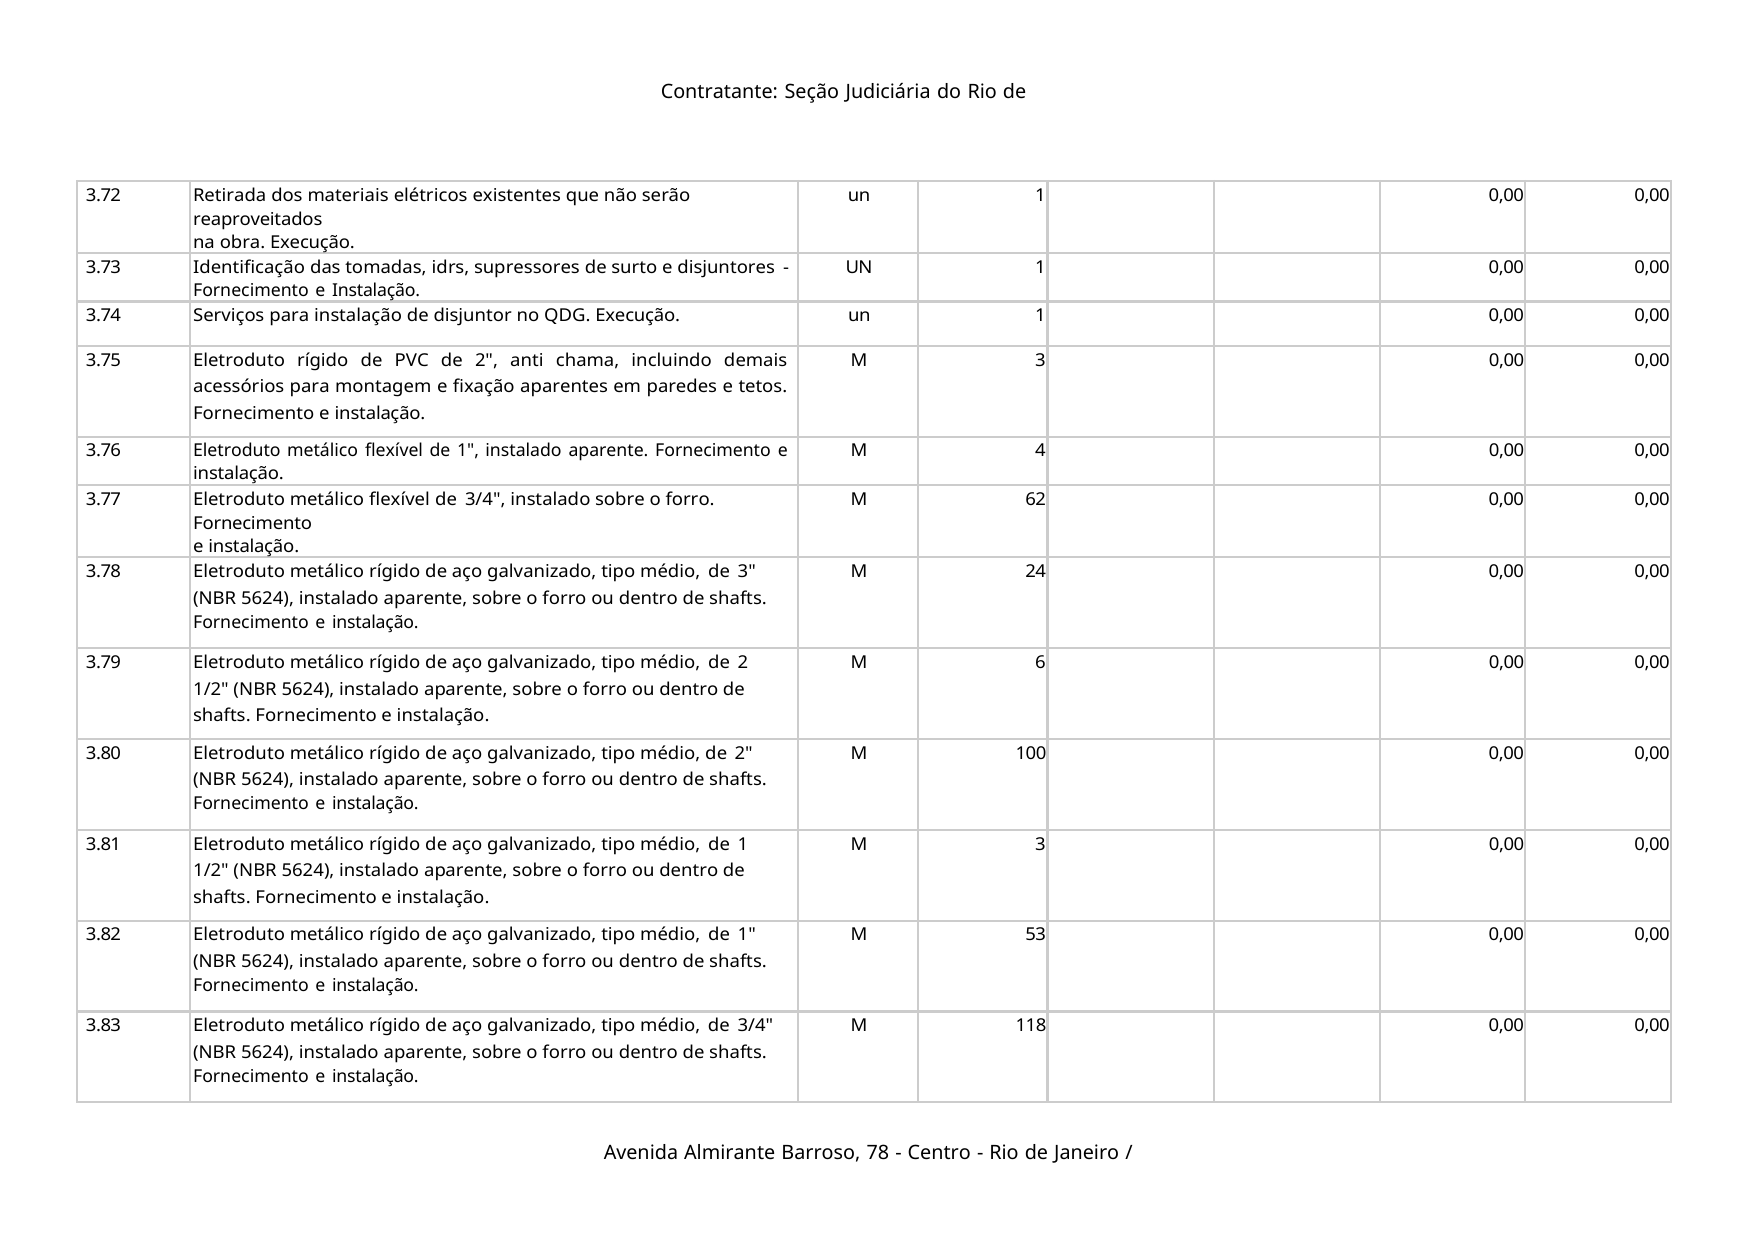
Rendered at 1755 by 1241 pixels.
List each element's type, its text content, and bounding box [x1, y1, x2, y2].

table_cell [1049, 740, 1213, 829]
table_cell [1215, 1013, 1379, 1101]
table_cell 0,00 [1381, 486, 1524, 556]
table_cell M [799, 649, 917, 738]
table_cell 0,00 [1526, 438, 1670, 484]
table_cell [1049, 649, 1213, 738]
table_cell 0,00 [1381, 438, 1524, 484]
table_cell 62 [919, 486, 1046, 556]
table_cell [1215, 558, 1379, 647]
table_cell UN [799, 254, 917, 300]
table_header 0,00 [1381, 182, 1524, 252]
table_cell [1215, 649, 1379, 738]
table_header un [799, 182, 917, 252]
table_cell Eletroduto metálico rígido de aço galvanizado, tipo médio, de 3/4" (NBR 5624), instalado aparente, sobre o forro ou dentro de shafts. Fornecimento e instalação. [191, 1013, 797, 1101]
table_cell [1049, 254, 1213, 300]
table_cell 0,00 [1381, 347, 1524, 436]
table_cell un [799, 303, 917, 345]
table_cell M [799, 831, 917, 919]
table_cell 3.77 [78, 486, 189, 556]
table_cell [1215, 740, 1379, 829]
table_cell Eletroduto metálico flexível de 3/4", instalado sobre o forro. Fornecimento e instalação. [191, 486, 797, 556]
table_cell 3.82 [78, 922, 189, 1010]
table_cell [1049, 438, 1213, 484]
table_cell 0,00 [1381, 1013, 1524, 1101]
table_header [1049, 182, 1213, 252]
table_cell 1 [919, 254, 1046, 300]
table_cell 0,00 [1526, 347, 1670, 436]
table_cell 3.73 [78, 254, 189, 300]
table_cell Eletroduto metálico rígido de aço galvanizado, tipo médio, de 2" (NBR 5624), instalado aparente, sobre o forro ou dentro de shafts. Fornecimento e instalação. [191, 740, 797, 829]
table_cell [1049, 922, 1213, 1010]
table_cell [1215, 303, 1379, 345]
table_cell 0,00 [1526, 649, 1670, 738]
table_cell 53 [919, 922, 1046, 1010]
table_cell 1 [919, 303, 1046, 345]
table_cell 3.79 [78, 649, 189, 738]
table_cell M [799, 486, 917, 556]
table_cell Eletroduto metálico rígido de aço galvanizado, tipo médio, de 3" (NBR 5624), instalado aparente, sobre o forro ou dentro de shafts. Fornecimento e instalação. [191, 558, 797, 647]
table_cell [1049, 303, 1213, 345]
table_cell [1215, 486, 1379, 556]
table_cell 0,00 [1381, 831, 1524, 919]
table_cell 24 [919, 558, 1046, 647]
table_cell 3.83 [78, 1013, 189, 1101]
table_header Retirada dos materiais elétricos existentes que não serão reaproveitados na obra. Execução. [191, 182, 797, 252]
table_cell M [799, 438, 917, 484]
table_cell [1049, 558, 1213, 647]
table_cell Eletroduto metálico rígido de aço galvanizado, tipo médio, de 1" (NBR 5624), instalado aparente, sobre o forro ou dentro de shafts. Fornecimento e instalação. [191, 922, 797, 1010]
table_cell Serviços para instalação de disjuntor no QDG. Execução. [191, 303, 797, 345]
table_cell 0,00 [1526, 831, 1670, 919]
table_cell Eletroduto rígido de PVC de 2", anti chama, incluindo demais acessórios para montagem e fixação aparentes em paredes e tetos. Fornecimento e instalação. [191, 347, 797, 436]
table_header 1 [919, 182, 1046, 252]
table_header [1215, 182, 1379, 252]
table_cell 118 [919, 1013, 1046, 1101]
table_cell [1215, 438, 1379, 484]
table_cell 0,00 [1381, 740, 1524, 829]
table_cell 0,00 [1381, 649, 1524, 738]
table_cell 0,00 [1381, 922, 1524, 1010]
table_cell M [799, 922, 917, 1010]
table_cell 0,00 [1526, 486, 1670, 556]
table_cell 0,00 [1526, 1013, 1670, 1101]
table_cell 0,00 [1526, 740, 1670, 829]
table_cell M [799, 1013, 917, 1101]
table_cell Eletroduto metálico flexível de 1", instalado aparente. Fornecimento e instalação. [191, 438, 797, 484]
table_cell [1049, 831, 1213, 919]
table_cell 0,00 [1526, 922, 1670, 1010]
table_cell 0,00 [1381, 303, 1524, 345]
table_cell [1215, 347, 1379, 436]
table_cell [1049, 347, 1213, 436]
table_cell [1049, 486, 1213, 556]
table_cell [1215, 831, 1379, 919]
table_cell 4 [919, 438, 1046, 484]
table_cell 3.74 [78, 303, 189, 345]
table_cell Eletroduto metálico rígido de aço galvanizado, tipo médio, de 1 1/2" (NBR 5624), instalado aparente, sobre o forro ou dentro de shafts. Fornecimento e instalação. [191, 831, 797, 919]
table_cell 0,00 [1381, 558, 1524, 647]
table_cell 3.75 [78, 347, 189, 436]
table_cell M [799, 740, 917, 829]
table_cell 3 [919, 831, 1046, 919]
table_cell [1049, 1013, 1213, 1101]
table_cell 0,00 [1526, 303, 1670, 345]
table_cell Eletroduto metálico rígido de aço galvanizado, tipo médio, de 2 1/2" (NBR 5624), instalado aparente, sobre o forro ou dentro de shafts. Fornecimento e instalação. [191, 649, 797, 738]
table_header 3.72 [78, 182, 189, 252]
table_cell 3.78 [78, 558, 189, 647]
table_cell 6 [919, 649, 1046, 738]
table_cell [1215, 254, 1379, 300]
table_cell 3.76 [78, 438, 189, 484]
table_cell 3 [919, 347, 1046, 436]
table_cell 3.81 [78, 831, 189, 919]
table_cell 0,00 [1526, 254, 1670, 300]
table_cell 0,00 [1381, 254, 1524, 300]
table_cell M [799, 558, 917, 647]
table_cell M [799, 347, 917, 436]
table_cell [1215, 922, 1379, 1010]
table_cell Identificação das tomadas, idrs, supressores de surto e disjuntores - Fornecimento e Instalação. [191, 254, 797, 300]
table_cell 0,00 [1526, 558, 1670, 647]
table_header 0,00 [1526, 182, 1670, 252]
table_cell 100 [919, 740, 1046, 829]
table_cell 3.80 [78, 740, 189, 829]
